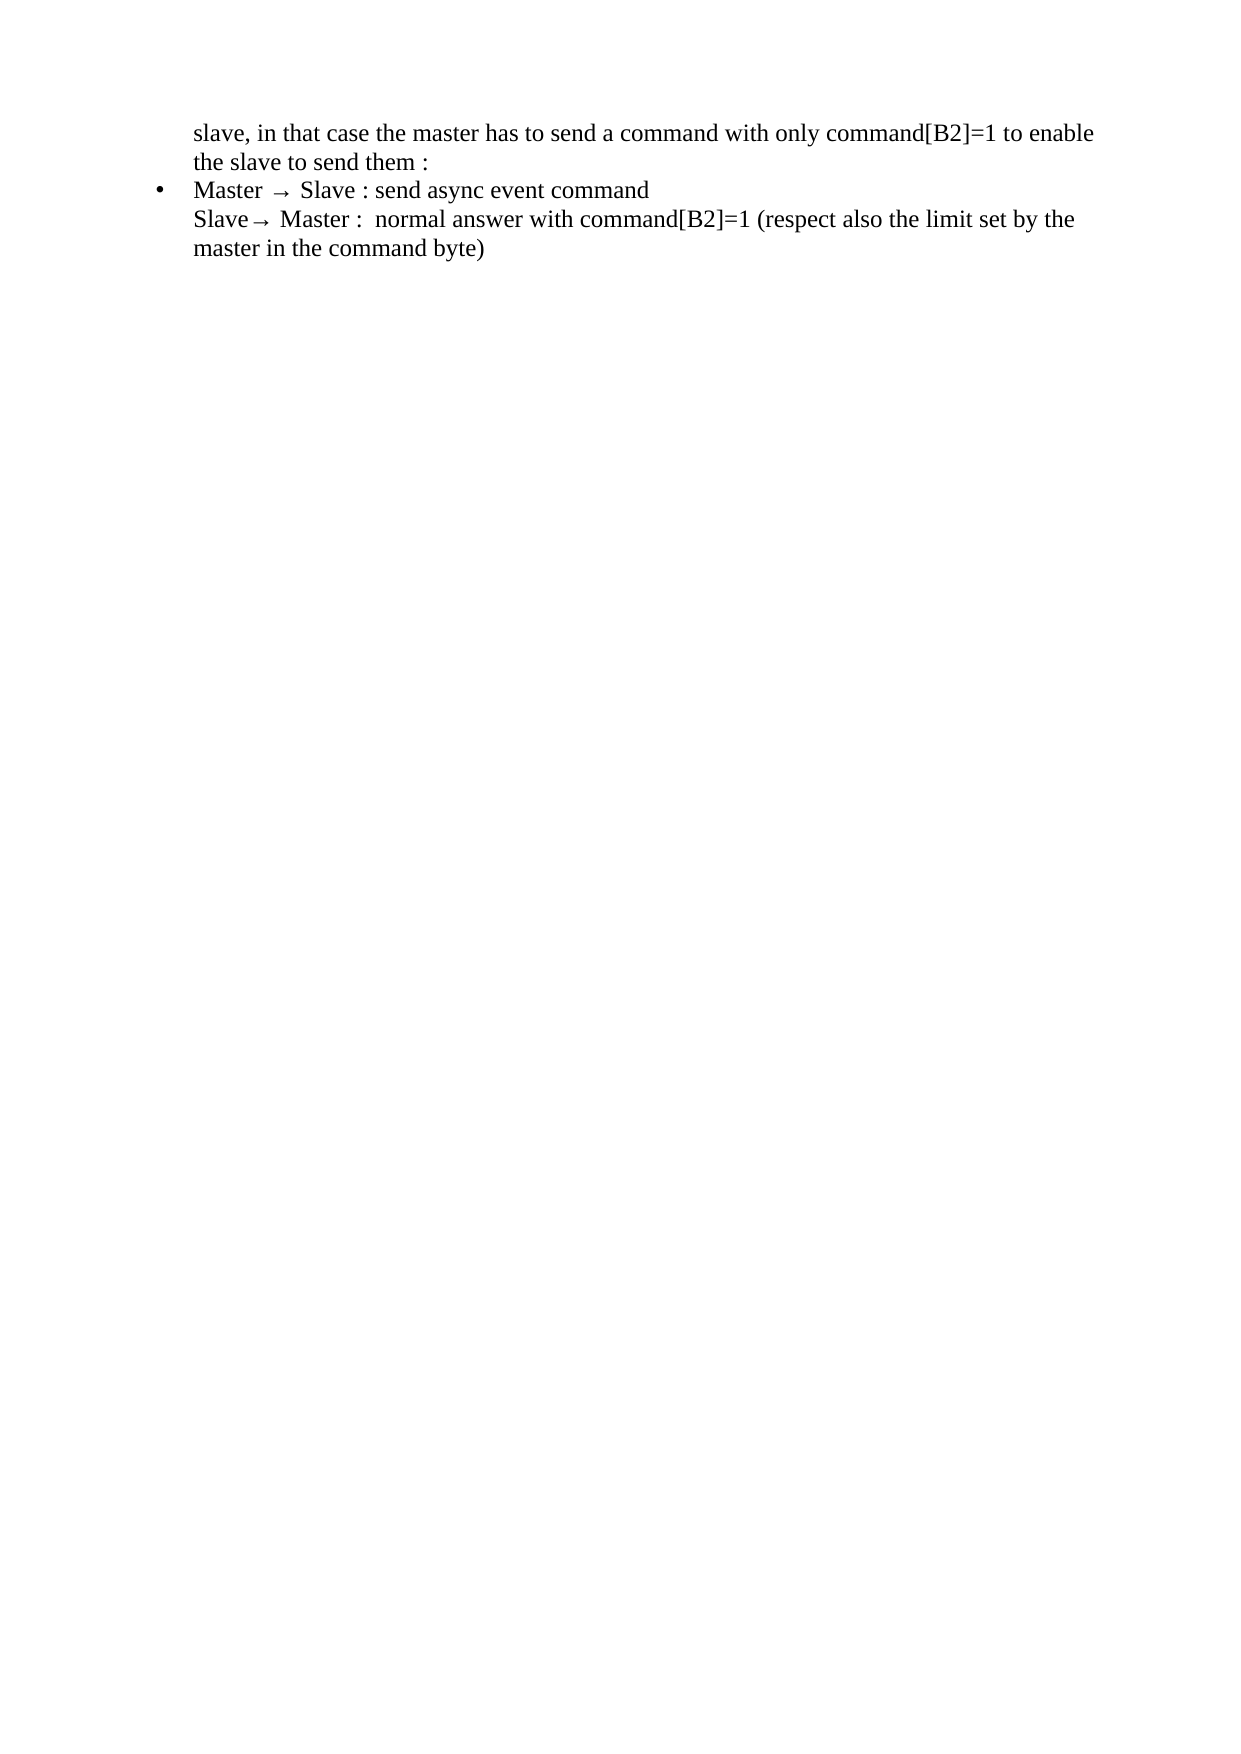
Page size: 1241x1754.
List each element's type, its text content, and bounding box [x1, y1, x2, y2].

list Master → Slave : send async event command [156, 176, 1122, 204]
list slave, in that case the master has to send a command with only command[B2]=1 to enable the slave to send them : [156, 118, 1122, 176]
list Slave→ Master : normal answer with command[B2]=1 (respect also the limit set by the master in the command byte) [156, 204, 1122, 262]
